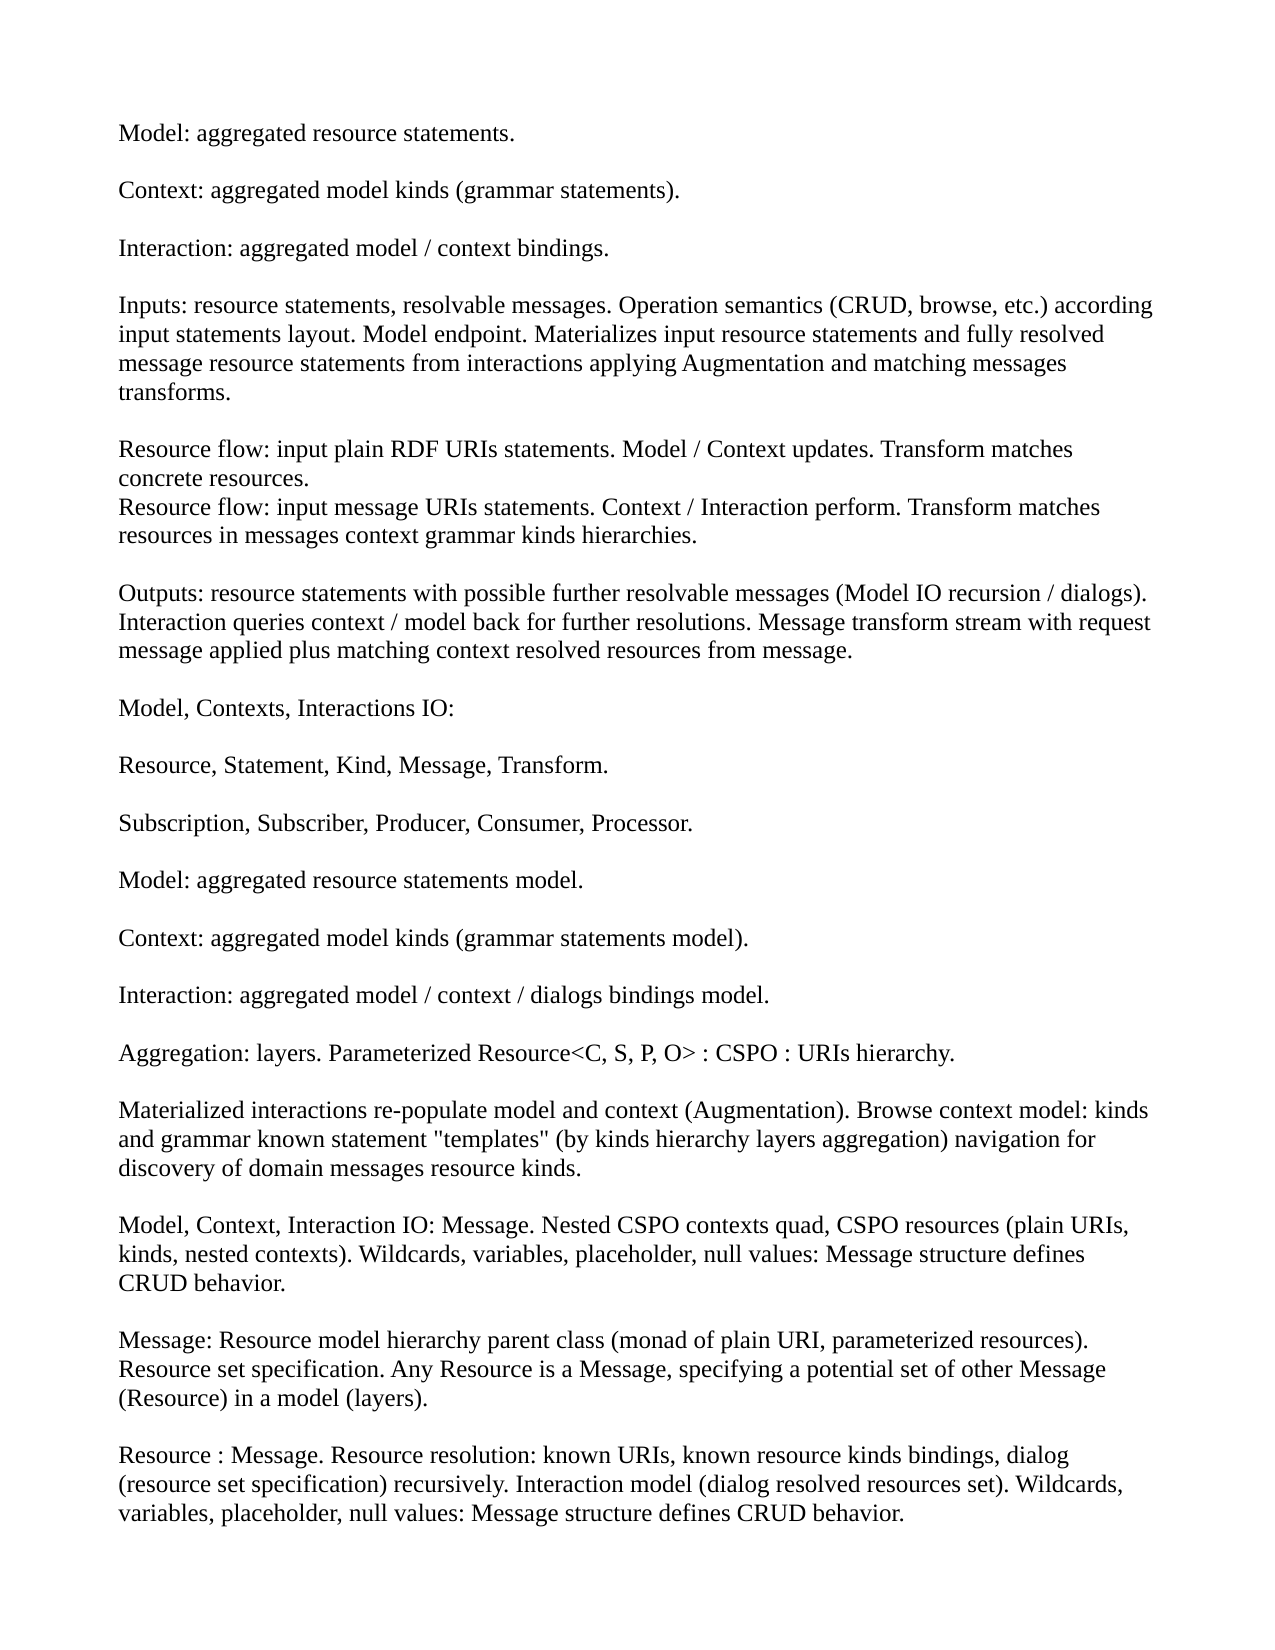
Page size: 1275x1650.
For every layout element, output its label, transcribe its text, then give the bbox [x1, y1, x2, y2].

text Context: aggregated model kinds (grammar statements). [118, 147, 1157, 204]
text Aggregation: layers. Parameterized Resource<C, S, P, O> : CSPO : URIs hierarchy. [118, 1009, 1157, 1067]
text Outputs: resource statements with possible further resolvable messages (Model IO recursion / dialogs). Interaction queries context / model back for further resolutions. Message transform stream with request message applied plus matching context resolved resources from message. [118, 549, 1157, 664]
text Subscription, Subscriber, Producer, Consumer, Processor. [118, 779, 1157, 837]
text Resource : Message. Resource resolution: known URIs, known resource kinds bindings, dialog (resource set specification) recursively. Interaction model (dialog resolved resources set). Wildcards, variables, placeholder, null values: Message structure defines CRUD behavior. [118, 1412, 1157, 1527]
text Context: aggregated model kinds (grammar statements model). [118, 894, 1157, 952]
text Model, Contexts, Interactions IO: [118, 664, 1157, 722]
text Resource, Statement, Kind, Message, Transform. [118, 722, 1157, 779]
text Interaction: aggregated model / context / dialogs bindings model. [118, 952, 1157, 1009]
text Model, Context, Interaction IO: Message. Nested CSPO contexts quad, CSPO resources (plain URIs, kinds, nested contexts). Wildcards, variables, placeholder, null values: Message structure defines CRUD behavior. [118, 1182, 1157, 1297]
text Interaction: aggregated model / context bindings. [118, 204, 1157, 262]
text Message: Resource model hierarchy parent class (monad of plain URI, parameterized resources). Resource set specification. Any Resource is a Message, specifying a potential set of other Message (Resource) in a model (layers). [118, 1297, 1157, 1412]
text Model: aggregated resource statements model. [118, 837, 1157, 894]
text Materialized interactions re-populate model and context (Augmentation). Browse context model: kinds and grammar known statement "templates" (by kinds hierarchy layers aggregation) navigation for discovery of domain messages resource kinds. [118, 1067, 1157, 1182]
text Inputs: resource statements, resolvable messages. Operation semantics (CRUD, browse, etc.) according input statements layout. Model endpoint. Materializes input resource statements and fully resolved message resource statements from interactions applying Augmentation and matching messages transforms. [118, 262, 1157, 406]
text Resource flow: input plain RDF URIs statements. Model / Context updates. Transform matches concrete resources. Resource flow: input message URIs statements. Context / Interaction perform. Transform matches resources in messages context grammar kinds hierarchies. [118, 406, 1157, 549]
text Model: aggregated resource statements. [118, 118, 1157, 147]
